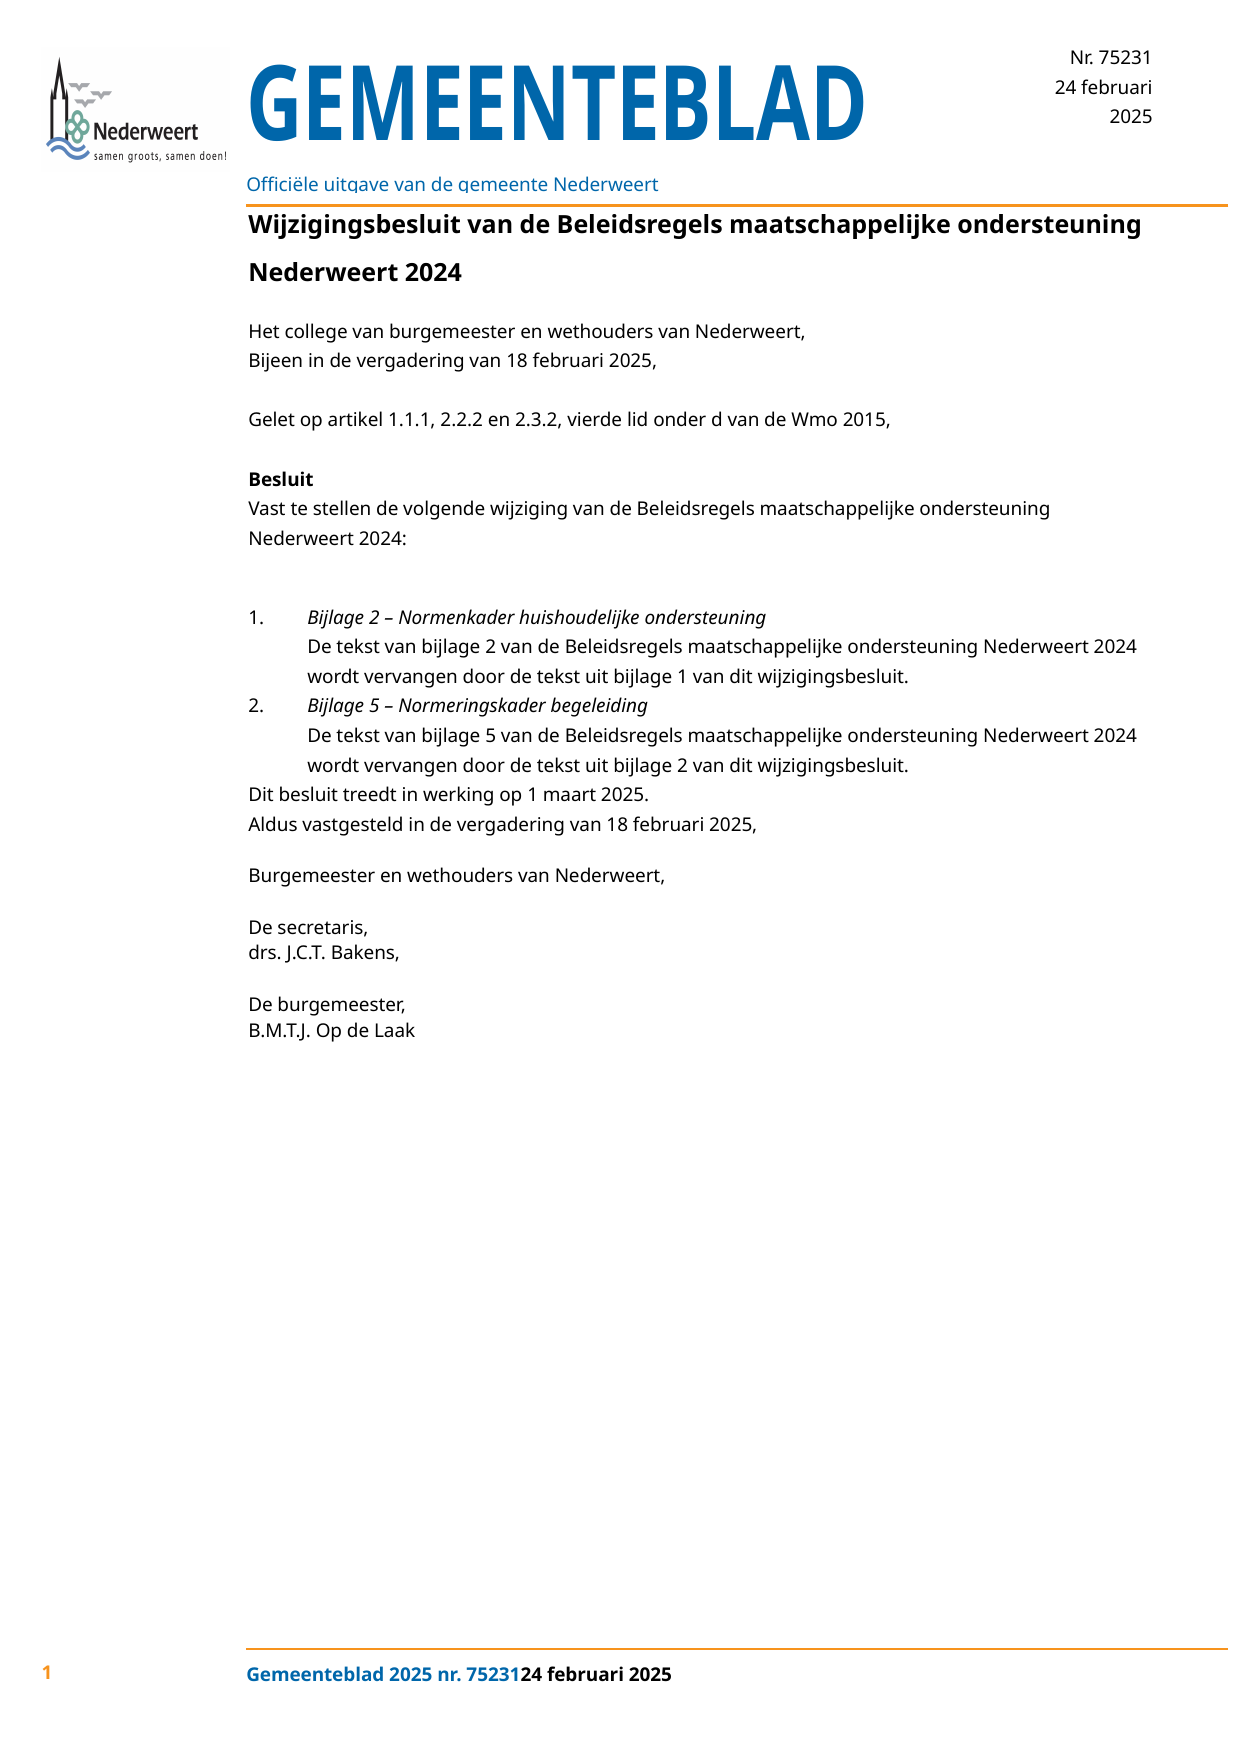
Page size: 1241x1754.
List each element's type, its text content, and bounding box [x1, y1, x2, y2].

list Bijlage 5 – Normeringskader begeleiding [248, 693, 1152, 718]
picture [41, 47, 231, 172]
text Bijeen in de vergadering van 18 februari 2025, [248, 347, 1152, 373]
text Het college van burgemeester en wethouders van Nederweert, [248, 318, 1152, 344]
text Burgemeester en wethouders van Nederweert, [248, 862, 1152, 888]
text drs. J.C.T. Bakens, [248, 939, 1152, 965]
text De secretaris, [248, 914, 1152, 939]
text Aldus vastgesteld in de vergadering van 18 februari 2025, [248, 811, 1152, 837]
text Vast te stellen de volgende wijziging van de Beleidsregels maatschappelijke ondersteuning Nederweert 2024: [248, 495, 1152, 551]
list De tekst van bijlage 2 van de Beleidsregels maatschappelijke ondersteuning Nederweert 2024 wordt vervangen door de tekst uit bijlage 1 van dit wijzigingsbesluit. [248, 633, 1152, 689]
text Wijzigingsbesluit van de Beleidsregels maatschappelijke ondersteuning Nederweert 2024 [248, 207, 1152, 288]
text De burgemeester, [248, 991, 1152, 1017]
text B.M.T.J. Op de Laak [248, 1017, 1152, 1042]
text Besluit [248, 466, 1152, 492]
list Bijlage 2 – Normenkader huishoudelijke ondersteuning [248, 604, 1152, 629]
text Dit besluit treedt in werking op 1 maart 2025. [248, 781, 1152, 807]
text Gelet op artikel 1.1.1, 2.2.2 en 2.3.2, vierde lid onder d van de Wmo 2015, [248, 407, 1152, 432]
list De tekst van bijlage 5 van de Beleidsregels maatschappelijke ondersteuning Nederweert 2024 wordt vervangen door de tekst uit bijlage 2 van dit wijzigingsbesluit. [248, 722, 1152, 777]
